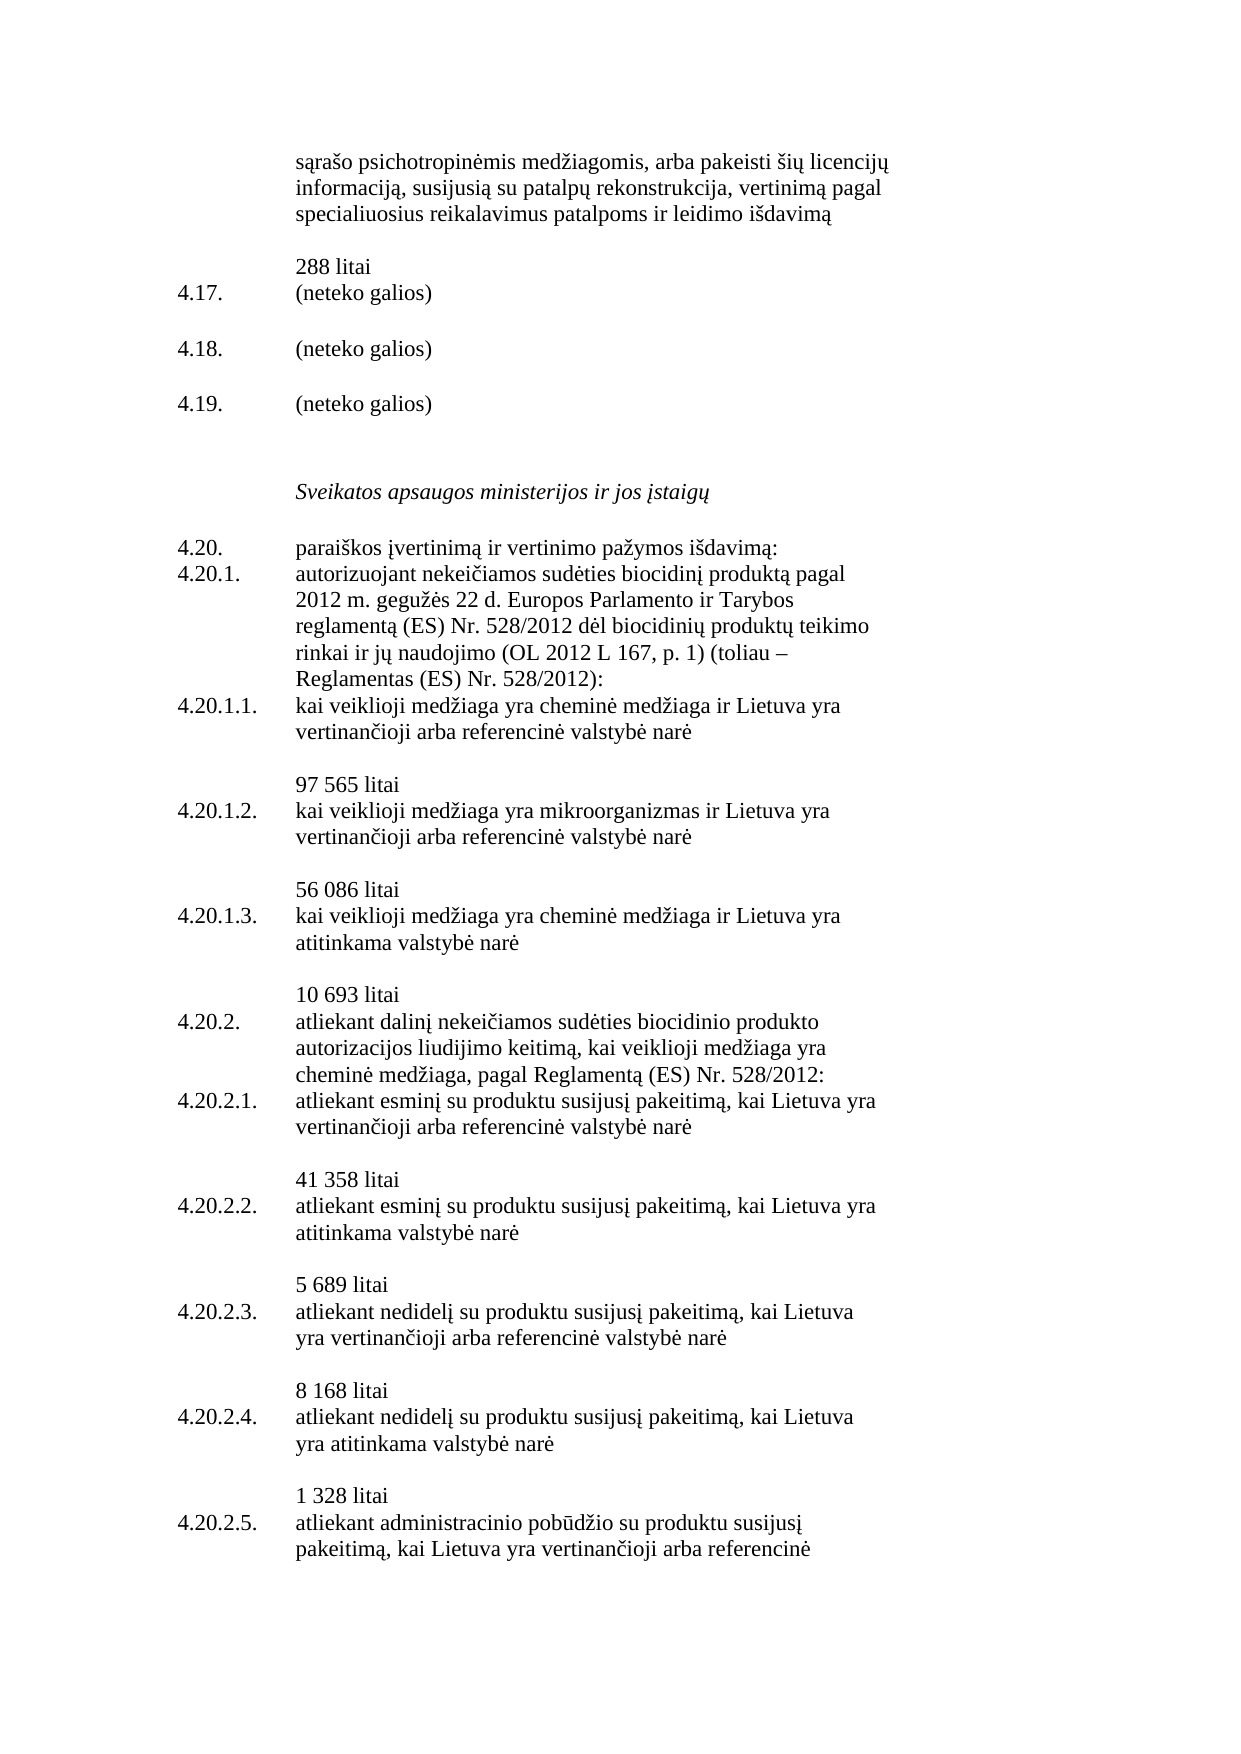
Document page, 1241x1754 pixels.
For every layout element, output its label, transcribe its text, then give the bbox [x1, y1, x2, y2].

text 4.20.2.5. atliekant administracinio pobūdžio su produktu susijusį [177, 1509, 930, 1535]
text atitinkama valstybė narė 5 689 litai [295, 1219, 930, 1298]
text Sveikatos apsaugos ministerijos ir jos įstaigų [295, 478, 945, 505]
text vertinančioji arba referencinė valstybė narė 41 358 litai [295, 1113, 930, 1192]
text informaciją, susijusią su patalpų rekonstrukcija, vertinimą pagal [177, 174, 930, 200]
text autorizacijos liudijimo keitimą, kai veiklioji medžiaga yra [295, 1034, 930, 1061]
text yra atitinkama valstybė narė 1 328 litai [295, 1429, 930, 1509]
text 4.20.2.3. atliekant nedidelį su produktu susijusį pakeitimą, kai Lietuva [177, 1298, 930, 1324]
text 4.19. (neteko galios) [177, 390, 945, 416]
text sąrašo psichotropinėmis medžiagomis, arba pakeisti šių licencijų [177, 148, 930, 174]
text 4.20.2.2. atliekant esminį su produktu susijusį pakeitimą, kai Lietuva yra [177, 1192, 930, 1219]
text 4.20.2. atliekant dalinį nekeičiamos sudėties biocidinio produkto [177, 1008, 930, 1034]
text 4.20. paraiškos įvertinimą ir vertinimo pažymos išdavimą: [177, 533, 930, 560]
text 4.17. (neteko galios) [177, 279, 945, 306]
text Reglamentas (ES) Nr. 528/2012): [295, 665, 930, 692]
text yra vertinančioji arba referencinė valstybė narė 8 168 litai [295, 1324, 930, 1403]
text vertinančioji arba referencinė valstybė narė 56 086 litai [295, 823, 930, 902]
text 4.20.1. autorizuojant nekeičiamos sudėties biocidinį produktą pagal [177, 560, 930, 586]
text reglamentą (ES) Nr. 528/2012 dėl biocidinių produktų teikimo [295, 613, 930, 639]
text 4.20.1.3. kai veiklioji medžiaga yra cheminė medžiaga ir Lietuva yra [177, 902, 930, 929]
text specialiuosius reikalavimus patalpoms ir leidimo išdavimą 288 litai [177, 200, 930, 279]
text 4.20.2.4. atliekant nedidelį su produktu susijusį pakeitimą, kai Lietuva [177, 1403, 930, 1429]
text 2012 m. gegužės 22 d. Europos Parlamento ir Tarybos [295, 586, 930, 613]
text vertinančioji arba referencinė valstybė narė 97 565 litai [295, 718, 930, 797]
text cheminė medžiaga, pagal Reglamentą (ES) Nr. 528/2012: [295, 1061, 930, 1087]
text pakeitimą, kai Lietuva yra vertinančioji arba referencinė [295, 1535, 930, 1561]
text atitinkama valstybė narė 10 693 litai [295, 929, 930, 1008]
text 4.20.1.2. kai veiklioji medžiaga yra mikroorganizmas ir Lietuva yra [177, 797, 930, 823]
text 4.20.2.1. atliekant esminį su produktu susijusį pakeitimą, kai Lietuva yra [177, 1087, 930, 1113]
text 4.18. (neteko galios) [177, 334, 945, 361]
text 4.20.1.1. kai veiklioji medžiaga yra cheminė medžiaga ir Lietuva yra [177, 692, 930, 718]
text rinkai ir jų naudojimo (OL 2012 L 167, p. 1) (toliau – [295, 639, 930, 665]
